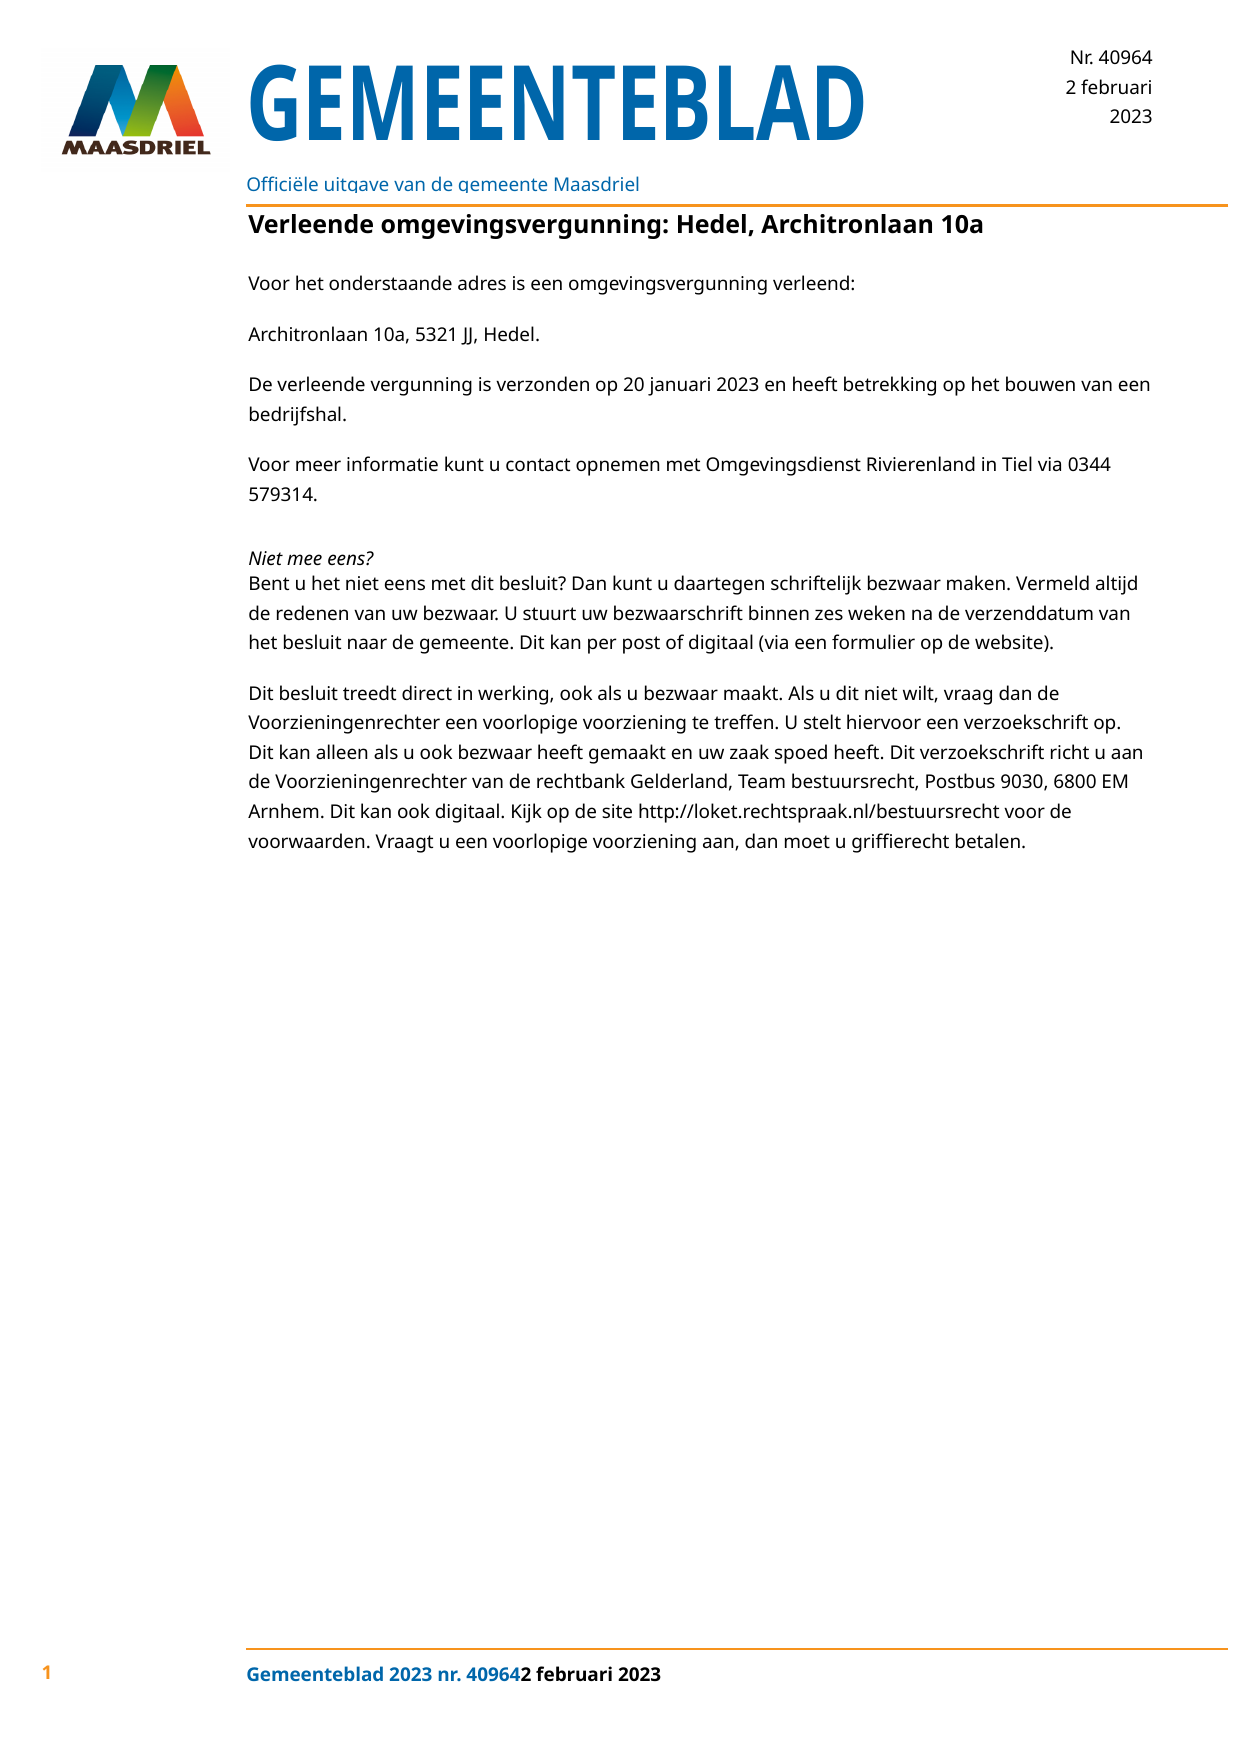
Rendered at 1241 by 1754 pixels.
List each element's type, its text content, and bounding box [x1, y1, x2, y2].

text Verleende omgevingsvergunning: Hedel, Architronlaan 10a [248, 207, 1152, 241]
text Bent u het niet eens met dit besluit? Dan kunt u daartegen schriftelijk bezwaar maken. Vermeld altijd de redenen van uw bezwaar. U stuurt uw bezwaarschrift binnen zes weken na de verzenddatum van het besluit naar de gemeente. Dit kan per post of digitaal (via een formulier op de website). [248, 570, 1152, 655]
picture [41, 47, 231, 172]
text Architronlaan 10a, 5321 JJ, Hedel. [248, 321, 1152, 346]
text Voor meer informatie kunt u contact opnemen met Omgevingsdienst Rivierenland in Tiel via 0344 579314. [248, 451, 1152, 506]
text Voor het onderstaande adres is een omgevingsvergunning verleend: [248, 270, 1152, 296]
text De verleende vergunning is verzonden op 20 januari 2023 en heeft betrekking op het bouwen van een bedrijfshal. [248, 371, 1152, 426]
text Niet mee eens? [248, 545, 1152, 570]
text Dit besluit treedt direct in werking, ook als u bezwaar maakt. Als u dit niet wilt, vraag dan de Voorzieningenrechter een voorlopige voorziening te treffen. U stelt hiervoor een verzoekschrift op. Dit kan alleen als u ook bezwaar heeft gemaakt en uw zaak spoed heeft. Dit verzoekschrift richt u aan de Voorzieningenrechter van de rechtbank Gelderland, Team bestuursrecht, Postbus 9030, 6800 EM Arnhem. Dit kan ook digitaal. Kijk op de site http://loket.rechtspraak.nl/bestuursrecht voor de voorwaarden. Vraagt u een voorlopige voorziening aan, dan moet u griffierecht betalen. [248, 680, 1152, 854]
